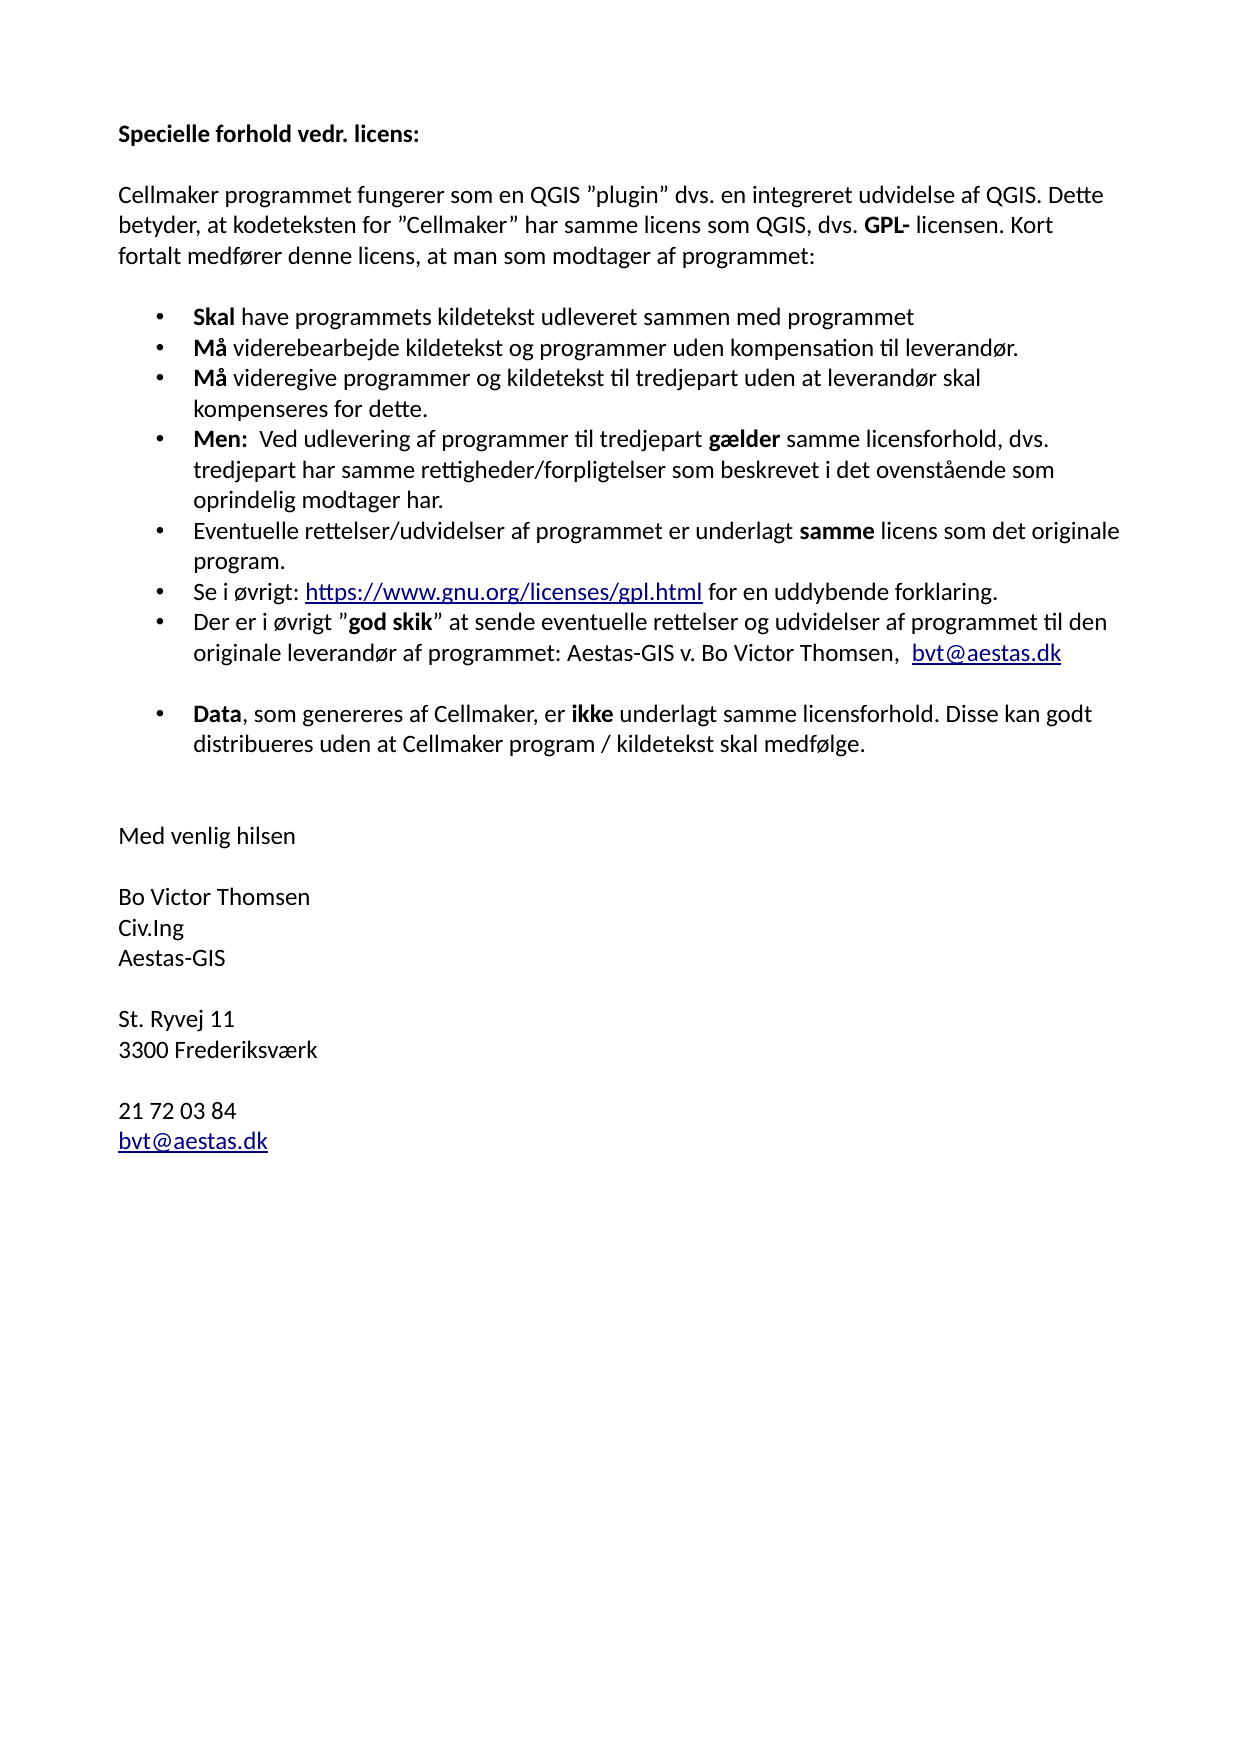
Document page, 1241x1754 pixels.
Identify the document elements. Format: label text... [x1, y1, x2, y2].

text Civ.Ing [118, 912, 1122, 942]
text Cellmaker programmet fungerer som en QGIS ”plugin” dvs. en integreret udvidelse af QGIS. Dette betyder, at kodeteksten for ”Cellmaker” har samme licens som QGIS, dvs. GPL- licensen. Kort fortalt medfører denne licens, at man som modtager af programmet: [118, 179, 1122, 271]
text 3300 Frederiksværk [118, 1034, 1122, 1064]
list Skal have programmets kildetekst udleveret sammen med programmet [156, 301, 1122, 332]
list Eventuelle rettelser/udvidelser af programmet er underlagt samme licens som det originale program. [156, 515, 1122, 576]
text St. Ryvej 11 [118, 1003, 1122, 1034]
list Der er i øvrigt ”god skik” at sende eventuelle rettelser og udvidelser af programmet til den originale leverandør af programmet: Aestas-GIS v. Bo Victor Thomsen, bvt@aestas.dk [156, 606, 1122, 698]
text 21 72 03 84 [118, 1095, 1122, 1125]
list Må videregive programmer og kildetekst til tredjepart uden at leverandør skal kompenseres for dette. [156, 362, 1122, 423]
text Med venlig hilsen [118, 789, 1122, 851]
list Data, som genereres af Cellmaker, er ikke underlagt samme licensforhold. Disse kan godt distribueres uden at Cellmaker program / kildetekst skal medfølge. [156, 698, 1122, 789]
list Se i øvrigt: https://www.gnu.org/licenses/gpl.html for en uddybende forklaring. [156, 576, 1122, 606]
text Bo Victor Thomsen [118, 881, 1122, 912]
text Specielle forhold vedr. licens: [118, 118, 1122, 149]
text Aestas-GIS [118, 942, 1122, 973]
list Men: Ved udlevering af programmer til tredjepart gælder samme licensforhold, dvs. tredjepart har samme rettigheder/forpligtelser som beskrevet i det ovenstående som oprindelig modtager har. [156, 423, 1122, 515]
list Må viderebearbejde kildetekst og programmer uden kompensation til leverandør. [156, 332, 1122, 362]
text bvt@aestas.dk [118, 1125, 1122, 1156]
